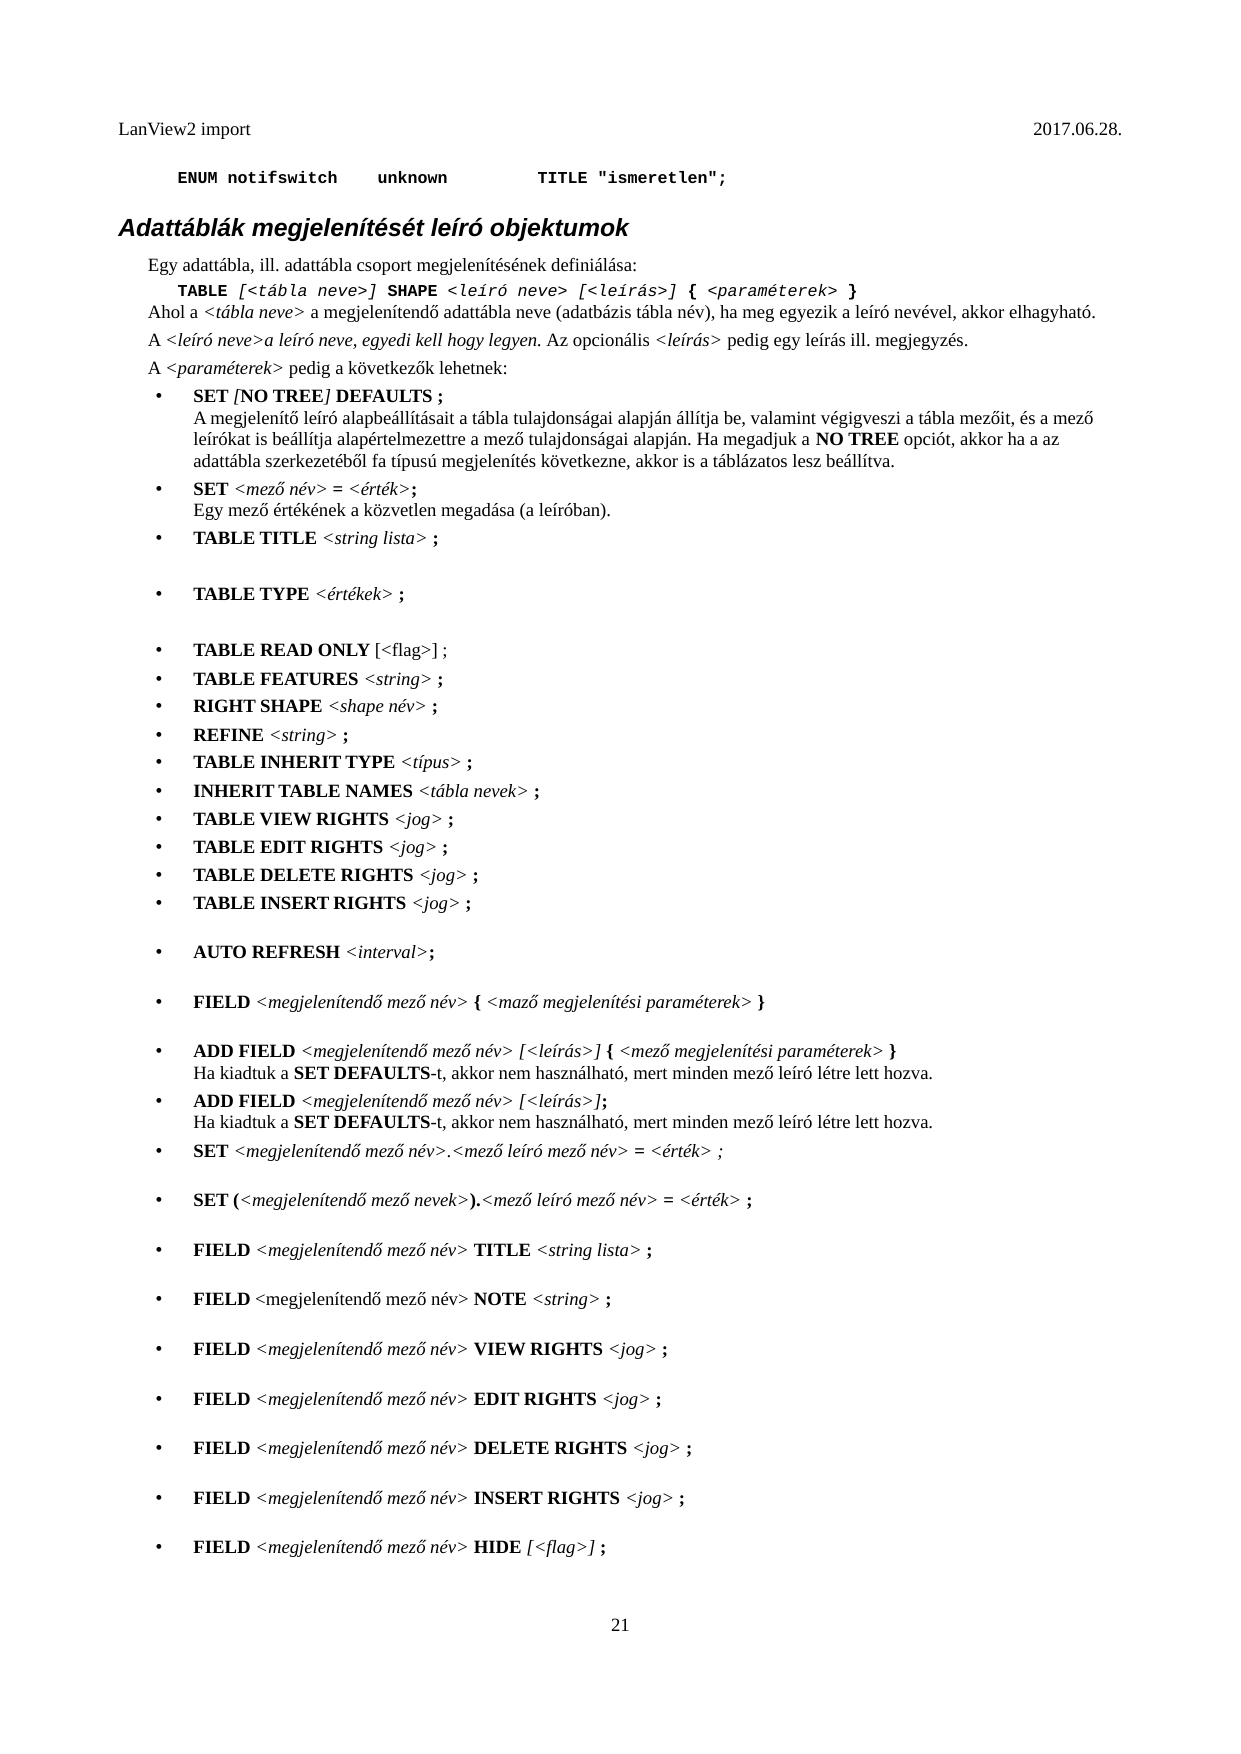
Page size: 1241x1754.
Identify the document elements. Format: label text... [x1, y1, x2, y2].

list FIELD <megjelenítendő mező név> INSERT RIGHTS <jog> ; [156, 1487, 1122, 1530]
list SET <megjelenítendő mező név>.<mező leíró mező név> = <érték> ; [156, 1139, 1122, 1183]
list FIELD <megjelenítendő mező név> VIEW RIGHTS <jog> ; [156, 1338, 1122, 1381]
list TABLE TYPE <értékek> ; [156, 583, 1122, 605]
list TABLE INSERT RIGHTS <jog> ; [156, 892, 1122, 935]
list TABLE VIEW RIGHTS <jog> ; [156, 807, 1122, 829]
list FIELD <megjelenítendő mező név> TITLE <string lista> ; [156, 1239, 1122, 1282]
text A <paraméterek> pedig a következők lehetnek: [118, 357, 1122, 378]
list TABLE INHERIT TYPE <típus> ; [156, 751, 1122, 773]
list SET <mező név> = <érték>; Egy mező értékének a közvetlen megadása (a leíróban). [156, 478, 1122, 521]
list FIELD <megjelenítendő mező név> DELETE RIGHTS <jog> ; [156, 1437, 1122, 1480]
list SET (<megjelenítendő mező nevek>).<mező leíró mező név> = <érték> ; [156, 1189, 1122, 1232]
list FIELD <megjelenítendő mező név> EDIT RIGHTS <jog> ; [156, 1387, 1122, 1431]
list FIELD <megjelenítendő mező név> NOTE <string> ; [156, 1288, 1122, 1331]
list AUTO REFRESH <interval>; [156, 941, 1122, 984]
list SET [NO TREE] DEFAULTS ; A megjelenítő leíró alapbeállításait a tábla tulajdonságai alapján állítja be, valamint végigveszi a tábla mezőit, és a mező leírókat is beállítja alapértelmezettre a mező tulajdonságai alapján. Ha megadjuk a NO TREE opciót, akkor ha a az adattábla szerkezetéből fa típusú megjelenítés következne, akkor is a táblázatos lesz beállítva. [156, 385, 1122, 471]
text TABLE [<tábla neve>] SHAPE <leíró neve> [<leírás>] { <paraméterek> } [177, 282, 1122, 301]
list RIGHT SHAPE <shape név> ; [156, 695, 1122, 717]
list TABLE FEATURES <string> ; [156, 667, 1122, 689]
list FIELD <megjelenítendő mező név> { <maző megjelenítési paraméterek> } [156, 991, 1122, 1034]
list ADD FIELD <megjelenítendő mező név> [<leírás>]; Ha kiadtuk a SET DEFAULTS-t, akkor nem használható, mert minden mező leíró létre lett hozva. [156, 1090, 1122, 1133]
list TABLE EDIT RIGHTS <jog> ; [156, 836, 1122, 857]
list INHERIT TABLE NAMES <tábla nevek> ; [156, 779, 1122, 801]
text A <leíró neve>a leíró neve, egyedi kell hogy legyen. Az opcionális <leírás> pedig egy leírás ill. megjegyzés. [118, 329, 1122, 351]
text Ahol a <tábla neve> a megjelenítendő adattábla neve (adatbázis tábla név), ha meg egyezik a leíró nevével, akkor elhagyható. [118, 301, 1122, 322]
text ENUM notifswitch unknown TITLE "ismeretlen"; [177, 169, 1122, 188]
list ADD FIELD <megjelenítendő mező név> [<leírás>] { <mező megjelenítési paraméterek> } Ha kiadtuk a SET DEFAULTS-t, akkor nem használható, mert minden mező leíró létre lett hozva. [156, 1040, 1122, 1083]
list TABLE TITLE <string lista> ; [156, 527, 1122, 549]
list REFINE <string> ; [156, 723, 1122, 745]
list TABLE DELETE RIGHTS <jog> ; [156, 863, 1122, 885]
subtitle Adattáblák megjelenítését leíró objektumok [118, 213, 1122, 242]
text Egy adattábla, ill. adattábla csoport megjelenítésének definiálása: [118, 254, 1122, 276]
list TABLE READ ONLY [<flag>] ; [156, 639, 1122, 661]
list FIELD <megjelenítendő mező név> HIDE [<flag>] ; [156, 1536, 1122, 1579]
